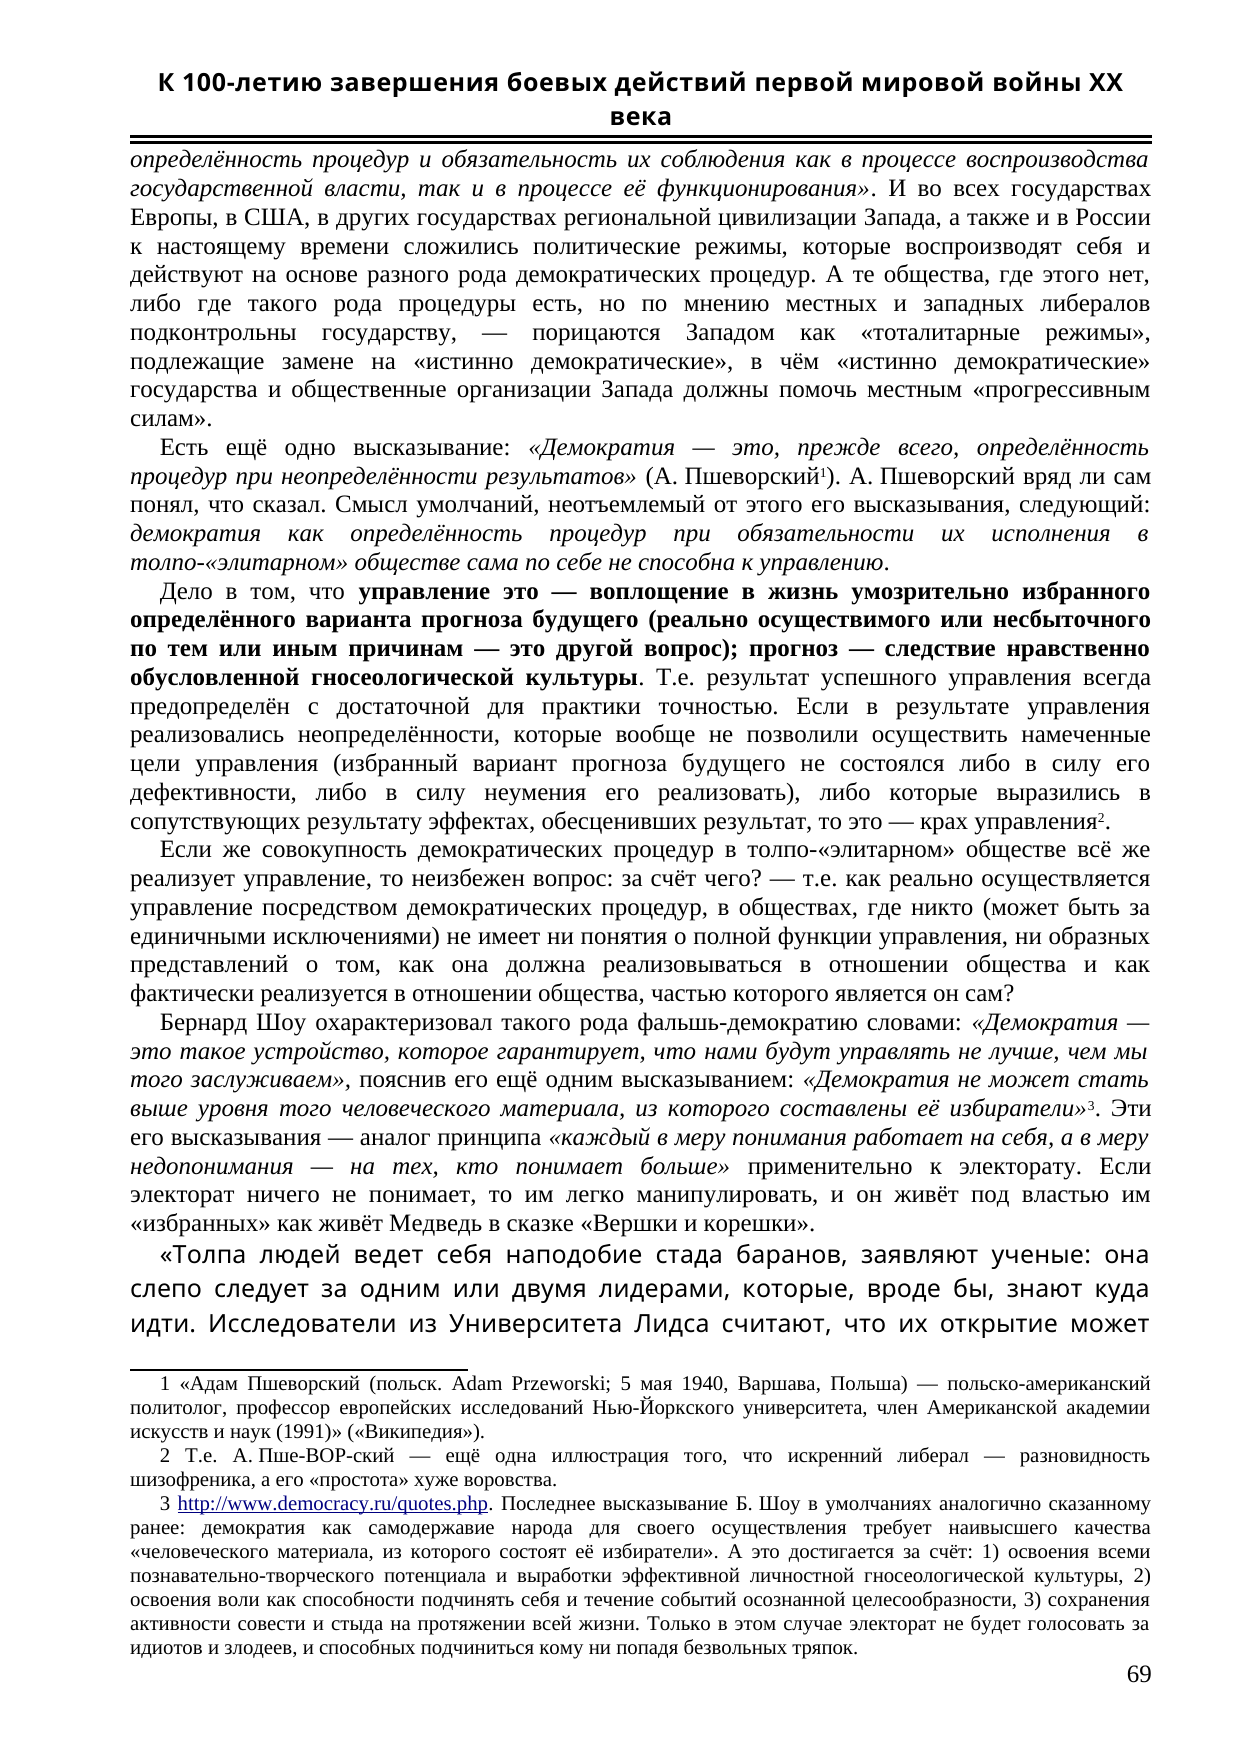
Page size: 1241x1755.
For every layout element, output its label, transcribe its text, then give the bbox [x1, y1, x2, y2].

text Есть ещё одно высказывание: «Демократия — это, прежде всего, определённость процедур при неопределённости результатов» (А. Пшеворский). А. Пшеворский вряд ли сам понял, что сказал. Смысл умолчаний, неотъемлемый от этого его высказывания, следующий: демократия как определённость процедур при обязательности их исполнения в толпо-«элитарном» обществе сама по себе не способна к управлению. [130, 432, 1152, 576]
text определённость процедур и обязательность их соблюдения как в процессе воспроизводства государственной власти, так и в процессе её функционирования». И во всех государствах Европы, в США, в других государствах региональной цивилизации Запада, а также и в России к настоящему времени сложились политические режимы, которые воспроизводят себя и действуют на основе разного рода демократических процедур. А те общества, где этого нет, либо где такого рода процедуры есть, но по мнению местных и западных либералов подконтрольны государству, — порицаются Западом как «тоталитарные режимы», подлежащие замене на «истинно демократические», в чём «истинно демократические» государства и общественные организации Запада должны помочь местным «прогрессивным силам». [130, 144, 1152, 432]
text http://www.democracy.ru/quotes.php. Последнее высказывание Б. Шоу в умолчаниях аналогично сказанному ранее: демократия как самодержавие народа для своего осуществления требует наивысшего качества «человеческого материала, из которого состоят её избиратели». А это достигается за счёт: 1) освоения всеми познавательно-творческого потенциала и выработки эффективной личностной гносеологической культуры, 2) освоения воли как способности подчинять себя и течение событий осознанной целесообразности, 3) сохранения активности совести и стыда на протяжении всей жизни. Только в этом случае электорат не будет голосовать за идиотов и злодеев, и способных подчиниться кому ни попадя безвольных тряпок. [130, 1491, 1152, 1659]
text Т.е. А. Пше-ВОР-ский — ещё одна иллюстрация того, что искренний либерал — разновидность шизофреника, а его «простота» хуже воровства. [130, 1443, 1152, 1491]
text Если же совокупность демократических процедур в толпо-«элитарном» обществе всё же реализует управление, то неизбежен вопрос: за счёт чего? — т.е. как реально осуществляется управление посредством демократических процедур, в обществах, где никто (может быть за единичными исключениями) не имеет ни понятия о полной функции управления, ни образных представлений о том, как она должна реализовываться в отношении общества и как фактически реализуется в отношении общества, частью которого является он сам? [130, 834, 1152, 1007]
text «Толпа людей ведет себя наподобие стада баранов, заявляют ученые: она слепо следует за одним или двумя лидерами, которые, вроде бы, знают куда идти. Исследователи из Университета Лидса считают, что их открытие может [130, 1237, 1152, 1339]
text «Адам Пшеворский (польск. Adam Przeworski; 5 мая 1940, Варшава, Польша) — польско-американский политолог, профессор европейских исследований Нью-Йоркского университета, член Американской академии искусств и наук (1991)» («Википедия»). [130, 1371, 1152, 1443]
text Бернард Шоу охарактеризовал такого рода фальшь-демократию словами: «Демократия — это такое устройство, которое гарантирует, что нами будут управлять не лучше, чем мы того заслуживаем», пояснив его ещё одним высказыванием: «Демократия не может стать выше уровня того человеческого материала, из которого составлены её избиратели». Эти его высказывания — аналог принципа «каждый в меру понимания работает на себя, а в меру недопонимания — на тех, кто понимает больше» применительно к электорату. Если электорат ничего не понимает, то им легко манипулировать, и он живёт под властью им «избранных» как живёт Медведь в сказке «Вершки и корешки». [130, 1007, 1152, 1237]
text Дело в том, что управление это — воплощение в жизнь умозрительно избранного определённого варианта прогноза будущего (реально осуществимого или несбыточного по тем или иным причинам — это другой вопрос); прогноз — следствие нравственно обусловленной гносеологической культуры. Т.е. результат успешного управления всегда предопределён с достаточной для практики точностью. Если в результате управления реализовались неопределённости, которые вообще не позволили осуществить намеченные цели управления (избранный вариант прогноза будущего не состоялся либо в силу его дефективности, либо в силу неумения его реализовать), либо которые выразились в сопутствующих результату эффектах, обесценивших результат, то это — крах управления. [130, 576, 1152, 834]
